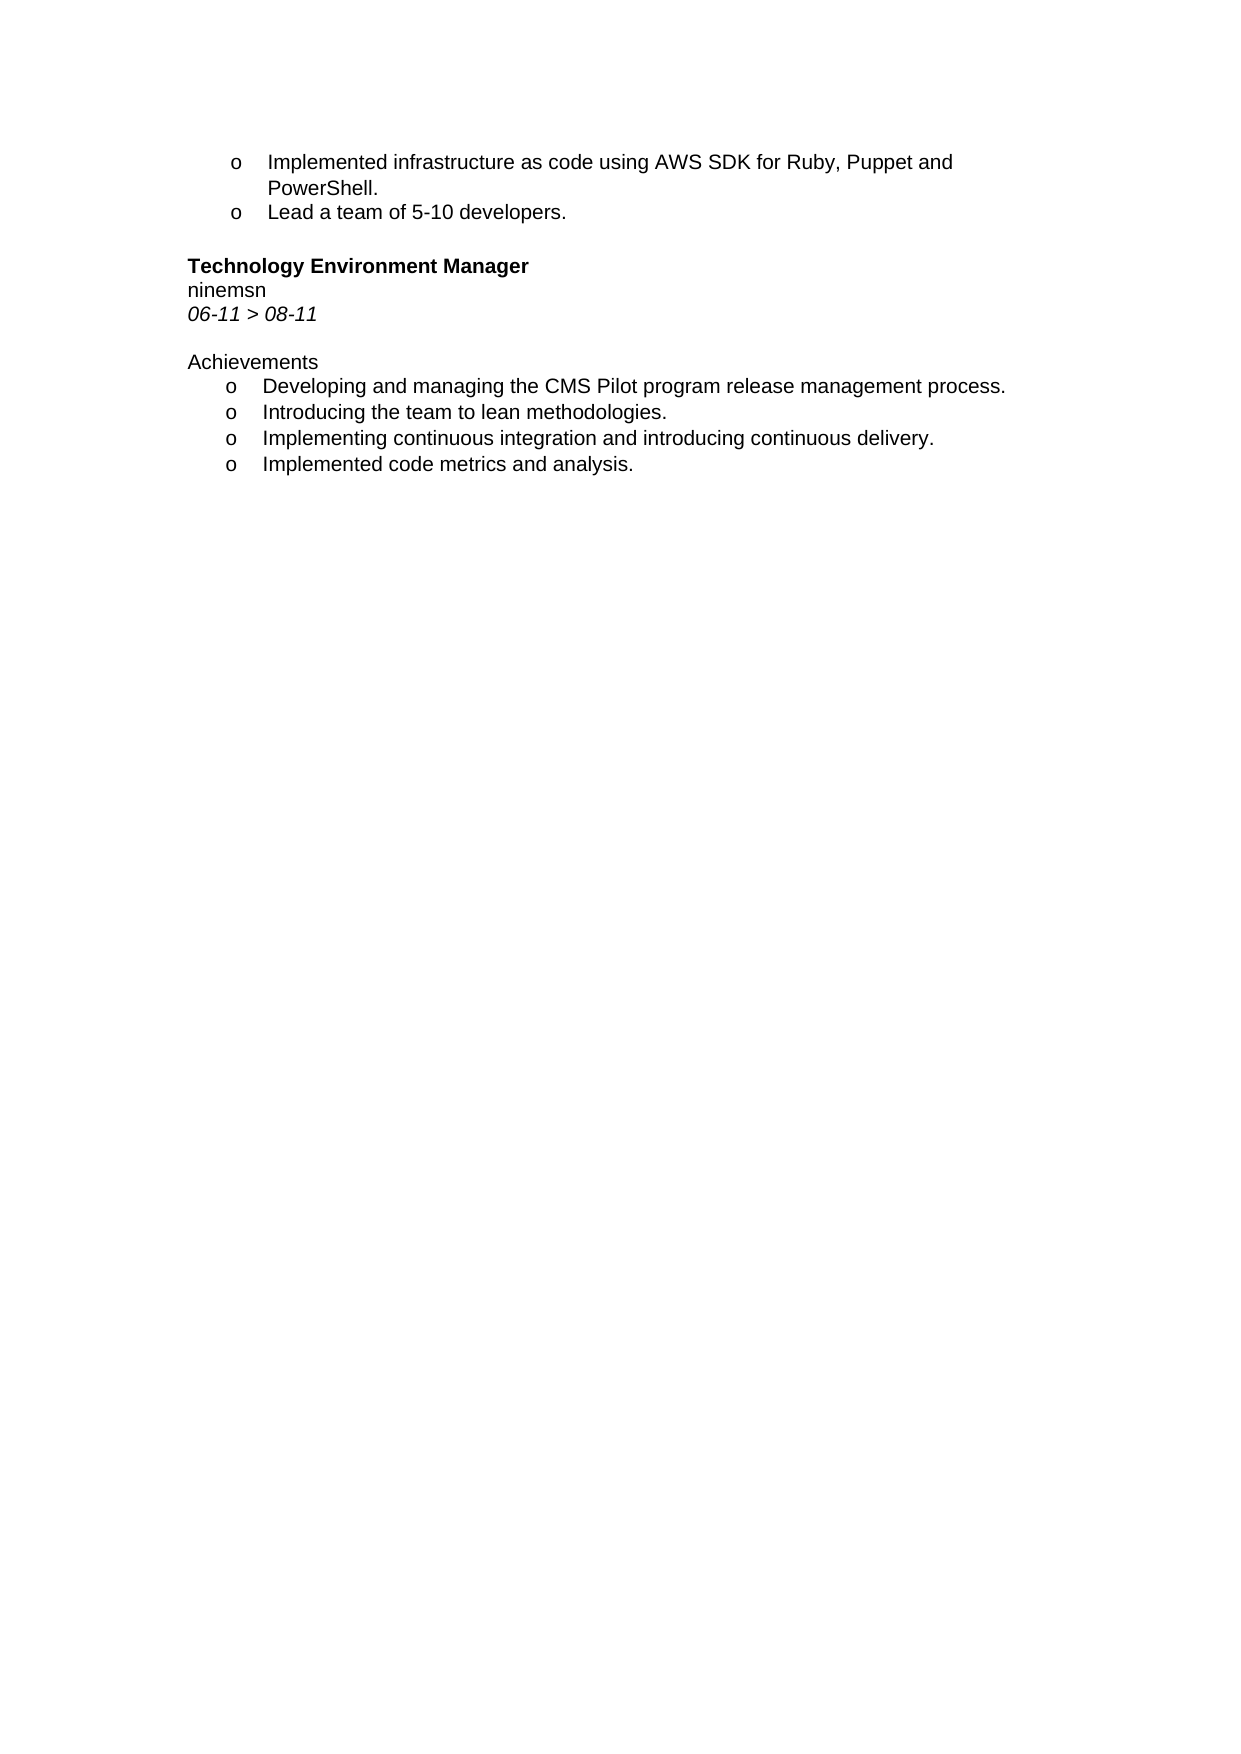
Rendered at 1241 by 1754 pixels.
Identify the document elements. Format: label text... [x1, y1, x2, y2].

text Achievements [187, 350, 1053, 374]
list Implemented infrastructure as code using AWS SDK for Ruby, Puppet and PowerShell. [230, 150, 1053, 200]
list Lead a team of 5-10 developers. [230, 200, 1053, 226]
list Introducing the team to lean methodologies. [225, 400, 1053, 426]
list Developing and managing the CMS Pilot program release management process. [225, 374, 1053, 400]
text Technology Environment Manager [187, 254, 1053, 278]
text 06-11 > 08-11 [187, 302, 1053, 326]
list Implementing continuous integration and introducing continuous delivery. [225, 426, 1053, 451]
list Implemented code metrics and analysis. [225, 451, 1053, 477]
text ninemsn [187, 278, 1053, 302]
